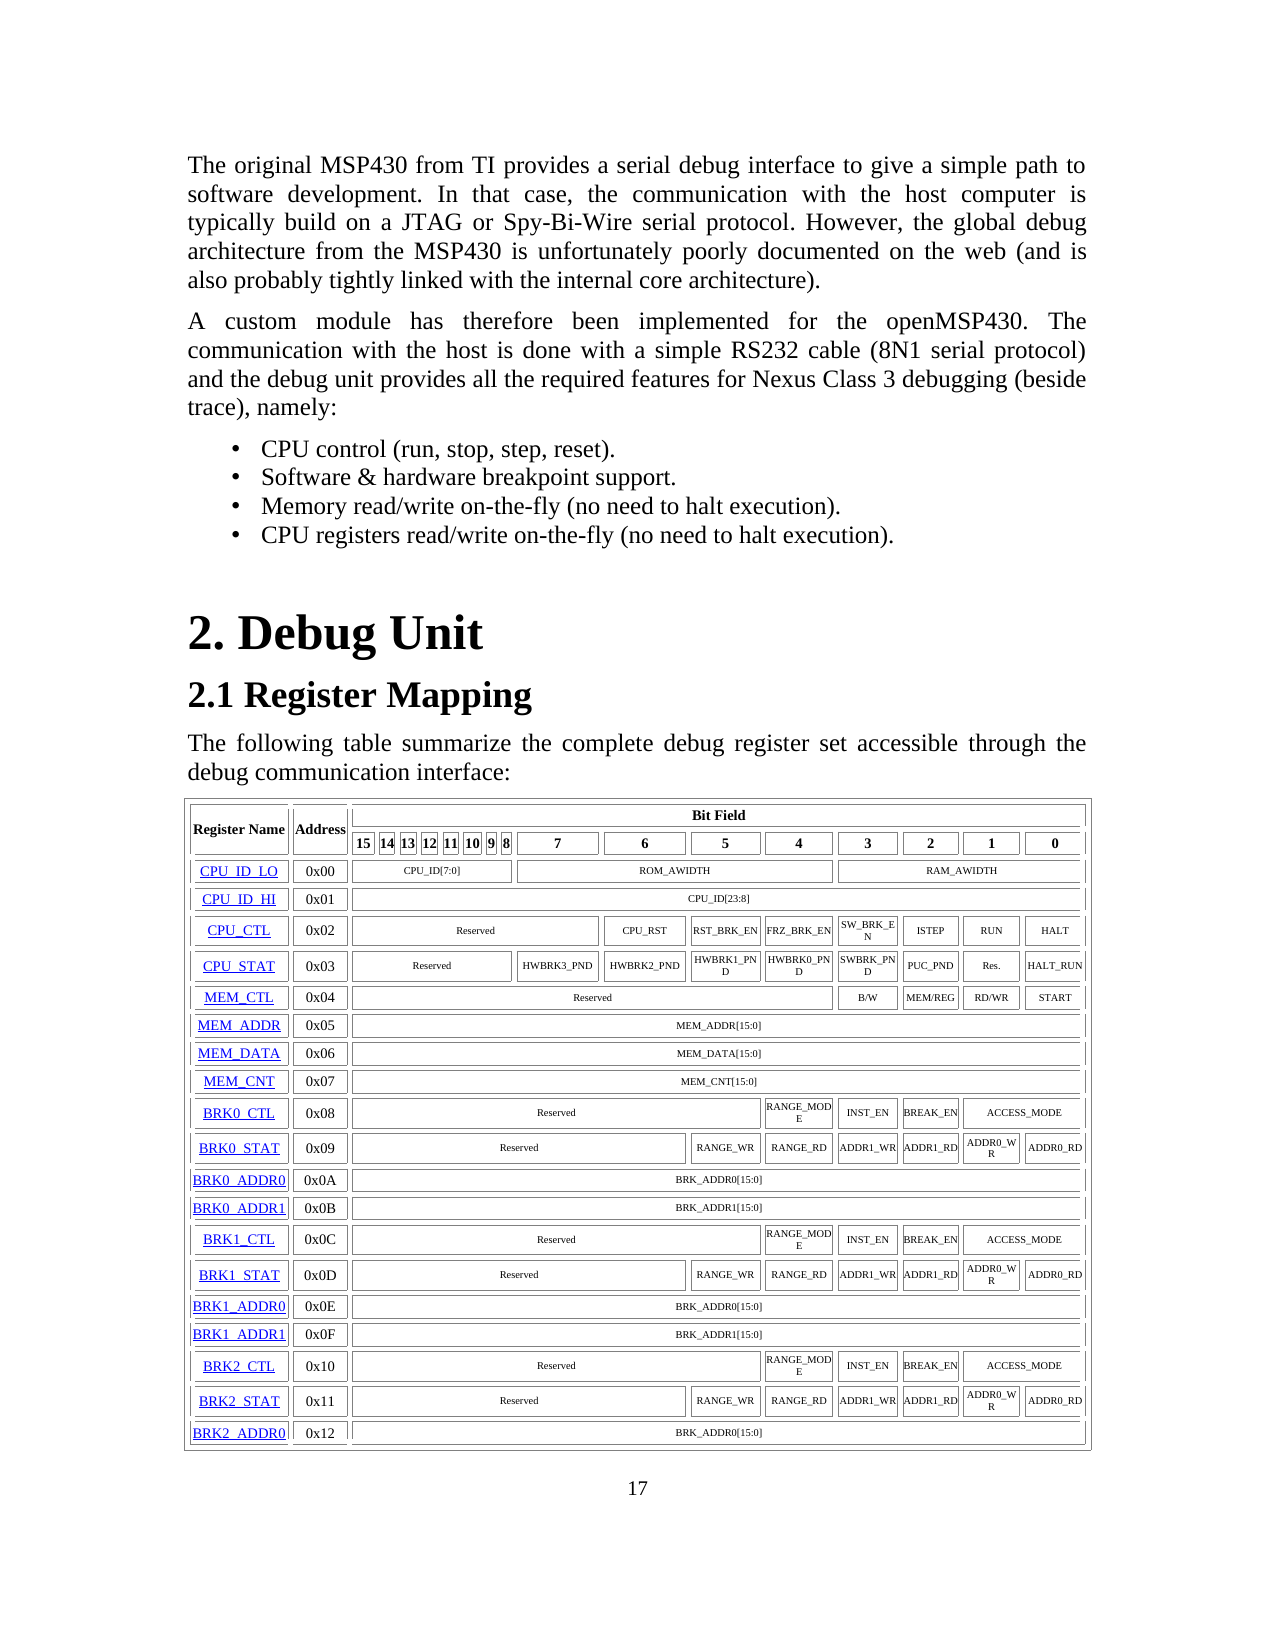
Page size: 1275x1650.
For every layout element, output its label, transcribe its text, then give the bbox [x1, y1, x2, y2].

table_cell 0x10 [291, 1346, 350, 1381]
table_cell RANGE_MODE [763, 1220, 835, 1254]
table_cell ROM_AWIDTH [514, 854, 835, 882]
table_cell 8 [499, 827, 514, 854]
table_cell 10 [461, 827, 484, 854]
table_cell MEM_DATA [187, 1037, 291, 1065]
table_cell PUC_PND [900, 945, 961, 981]
table_cell ADDR1_WR [835, 1128, 900, 1163]
table_cell CPU_ID[23:8] [350, 882, 1088, 910]
table_cell BRK0_ADDR1 [187, 1191, 291, 1219]
table_cell Reserved [350, 1128, 688, 1163]
table_cell ADDR1_RD [900, 1254, 961, 1289]
table_cell ISTEP [900, 911, 961, 945]
table_cell MEM_CTL [187, 981, 291, 1009]
table_cell ADDR0_RD [1022, 1128, 1088, 1163]
table_cell 13 [397, 827, 418, 854]
table_cell 2 [900, 827, 961, 854]
table_cell ADDR0_RD [1022, 1254, 1088, 1289]
table_cell 0x03 [291, 945, 350, 981]
table_cell CPU_ID_LO [187, 854, 291, 882]
table_cell 14 [376, 827, 397, 854]
table_cell 0x12 [291, 1416, 350, 1444]
text The original MSP430 from TI provides a serial debug interface to give a simple path to software development. In that case, the communication with the host computer is typically build on a JTAG or Spy-Bi-Wire serial protocol. However, the global debug architecture from the MSP430 is unfortunately poorly documented on the web (and is also probably tightly linked with the internal core architecture). [187, 150, 1088, 294]
list CPU control (run, stop, step, reset). [231, 434, 1088, 462]
table_cell RANGE_WR [688, 1254, 762, 1289]
table_cell BRK1_ADDR1 [187, 1318, 291, 1346]
list Software & hardware breakpoint support. [231, 462, 1088, 491]
table_cell 0x05 [291, 1009, 350, 1037]
table_cell INST_EN [835, 1094, 900, 1128]
table_cell 0x00 [291, 854, 350, 882]
table_cell ACCESS_MODE [961, 1093, 1088, 1128]
table_cell 9 [484, 827, 499, 854]
table_cell 1 [961, 827, 1022, 854]
table_cell 0x08 [291, 1093, 350, 1128]
table_cell ADDR0_WR [961, 1254, 1022, 1289]
table_cell BRK_ADDR1[15:0] [350, 1318, 1088, 1346]
table_cell BRK1_CTL [187, 1219, 291, 1254]
table_cell ADDR1_RD [900, 1381, 961, 1416]
table_cell MEM_CNT[15:0] [350, 1065, 1088, 1093]
table_cell RANGE_WR [688, 1128, 762, 1163]
table_cell ADDR1_RD [900, 1128, 961, 1163]
table_cell INST_EN [835, 1347, 900, 1381]
table_cell 7 [514, 827, 601, 854]
table_cell BRK_ADDR0[15:0] [350, 1416, 1088, 1444]
table_cell 0x0F [291, 1318, 350, 1346]
table_cell HWBRK0_PND [763, 945, 835, 981]
table_cell BREAK_EN [900, 1094, 961, 1128]
list CPU registers read/write on-the-fly (no need to halt execution). [231, 520, 1088, 549]
table_cell BRK2_STAT [187, 1381, 291, 1416]
table_cell 12 [418, 827, 440, 854]
table_cell 0x0A [291, 1163, 350, 1191]
table_cell 3 [835, 827, 900, 854]
table_cell HALT_RUN [1022, 945, 1088, 981]
table_cell BREAK_EN [900, 1347, 961, 1381]
table_cell BRK_ADDR1[15:0] [350, 1191, 1088, 1219]
table_cell BREAK_EN [900, 1220, 961, 1254]
text 2. Debug Unit [187, 602, 1088, 660]
table_cell SWBRK_PND [835, 945, 900, 981]
table_cell 0x0E [291, 1290, 350, 1318]
table_cell ADDR0_WR [961, 1381, 1022, 1416]
table_cell ADDR0_RD [1022, 1381, 1088, 1416]
text A custom module has therefore been implemented for the openMSP430. The communication with the host is done with a simple RS232 cable (8N1 serial protocol) and the debug unit provides all the required features for Nexus Class 3 debugging (beside trace), namely: [187, 306, 1088, 421]
table_cell BRK0_CTL [187, 1093, 291, 1128]
table_cell CPU_RST [601, 911, 688, 945]
table_cell CPU_ID[7:0] [350, 854, 514, 882]
table_cell ACCESS_MODE [961, 1219, 1088, 1254]
table_cell Reserved [350, 1093, 762, 1128]
table_cell 0x09 [291, 1128, 350, 1163]
table_cell ACCESS_MODE [961, 1346, 1088, 1381]
table_cell CPU_CTL [187, 910, 291, 945]
table_cell 0 [1022, 826, 1088, 854]
table_cell 0x02 [291, 910, 350, 945]
table_cell CPU_STAT [187, 945, 291, 981]
table_cell RANGE_RD [763, 1381, 835, 1416]
table_cell RANGE_MODE [763, 1094, 835, 1128]
table_cell 0x11 [291, 1381, 350, 1416]
table_cell HWBRK2_PND [601, 945, 688, 981]
table_cell Reserved [350, 981, 835, 1009]
table_cell INST_EN [835, 1220, 900, 1254]
table_cell FRZ_BRK_EN [763, 911, 835, 945]
table_cell BRK0_ADDR0 [187, 1163, 291, 1191]
table_cell 0x07 [291, 1065, 350, 1093]
table_cell ADDR1_WR [835, 1381, 900, 1416]
table_cell 11 [440, 827, 461, 854]
table_cell 5 [688, 827, 762, 854]
table_cell B/W [835, 981, 900, 1009]
table_cell SW_BRK_EN [835, 911, 900, 945]
table_cell BRK0_STAT [187, 1128, 291, 1163]
table_cell RANGE_RD [763, 1254, 835, 1289]
table_cell Reserved [350, 1346, 762, 1381]
table_cell MEM_DATA[15:0] [350, 1037, 1088, 1065]
table_cell BRK1_STAT [187, 1254, 291, 1289]
table_cell 6 [601, 827, 688, 854]
table_cell Reserved [350, 1219, 762, 1254]
table_header Bit Field [350, 799, 1088, 826]
table_cell 0x01 [291, 882, 350, 910]
table_cell 0x0D [291, 1254, 350, 1289]
table_header Address [291, 799, 350, 854]
table_cell 0x04 [291, 981, 350, 1009]
table_header Register Name [187, 799, 291, 854]
table_cell BRK2_ADDR0 [187, 1416, 291, 1444]
table_cell CPU_ID_HI [187, 882, 291, 910]
list Memory read/write on-the-fly (no need to halt execution). [231, 491, 1088, 520]
table_cell HWBRK1_PND [688, 945, 762, 981]
table_cell MEM_CNT [187, 1065, 291, 1093]
table_cell START [1022, 981, 1088, 1009]
text The following table summarize the complete debug register set accessible through the debug communication interface: [187, 728, 1088, 786]
table_cell 4 [763, 827, 835, 854]
table_cell Reserved [350, 1381, 688, 1416]
table_cell 15 [350, 826, 376, 854]
table_cell RST_BRK_EN [688, 911, 762, 945]
table_cell BRK_ADDR0[15:0] [350, 1290, 1088, 1318]
table_cell Reserved [350, 1254, 688, 1289]
table_cell 0x06 [291, 1037, 350, 1065]
table_cell MEM_ADDR[15:0] [350, 1009, 1088, 1037]
table_cell MEM/REG [900, 981, 961, 1009]
table_cell HWBRK3_PND [514, 945, 601, 981]
table_cell 0x0C [291, 1219, 350, 1254]
table_cell RAM_AWIDTH [835, 854, 1088, 882]
table_cell HALT [1022, 910, 1088, 945]
table_cell RANGE_RD [763, 1128, 835, 1163]
table_cell RANGE_MODE [763, 1347, 835, 1381]
table_cell Reserved [350, 945, 514, 981]
table_cell RD/WR [961, 981, 1022, 1009]
table_cell MEM_ADDR [187, 1009, 291, 1037]
table_cell Res. [961, 945, 1022, 981]
table_cell Reserved [350, 910, 601, 945]
table_cell RANGE_WR [688, 1381, 762, 1416]
table_cell 0x0B [291, 1191, 350, 1219]
table_cell BRK1_ADDR0 [187, 1290, 291, 1318]
table_cell ADDR0_WR [961, 1128, 1022, 1163]
text 2.1 Register Mapping [187, 672, 1088, 716]
table_cell BRK_ADDR0[15:0] [350, 1163, 1088, 1191]
table_cell BRK2_CTL [187, 1346, 291, 1381]
table_cell RUN [961, 911, 1022, 945]
table_cell ADDR1_WR [835, 1254, 900, 1289]
